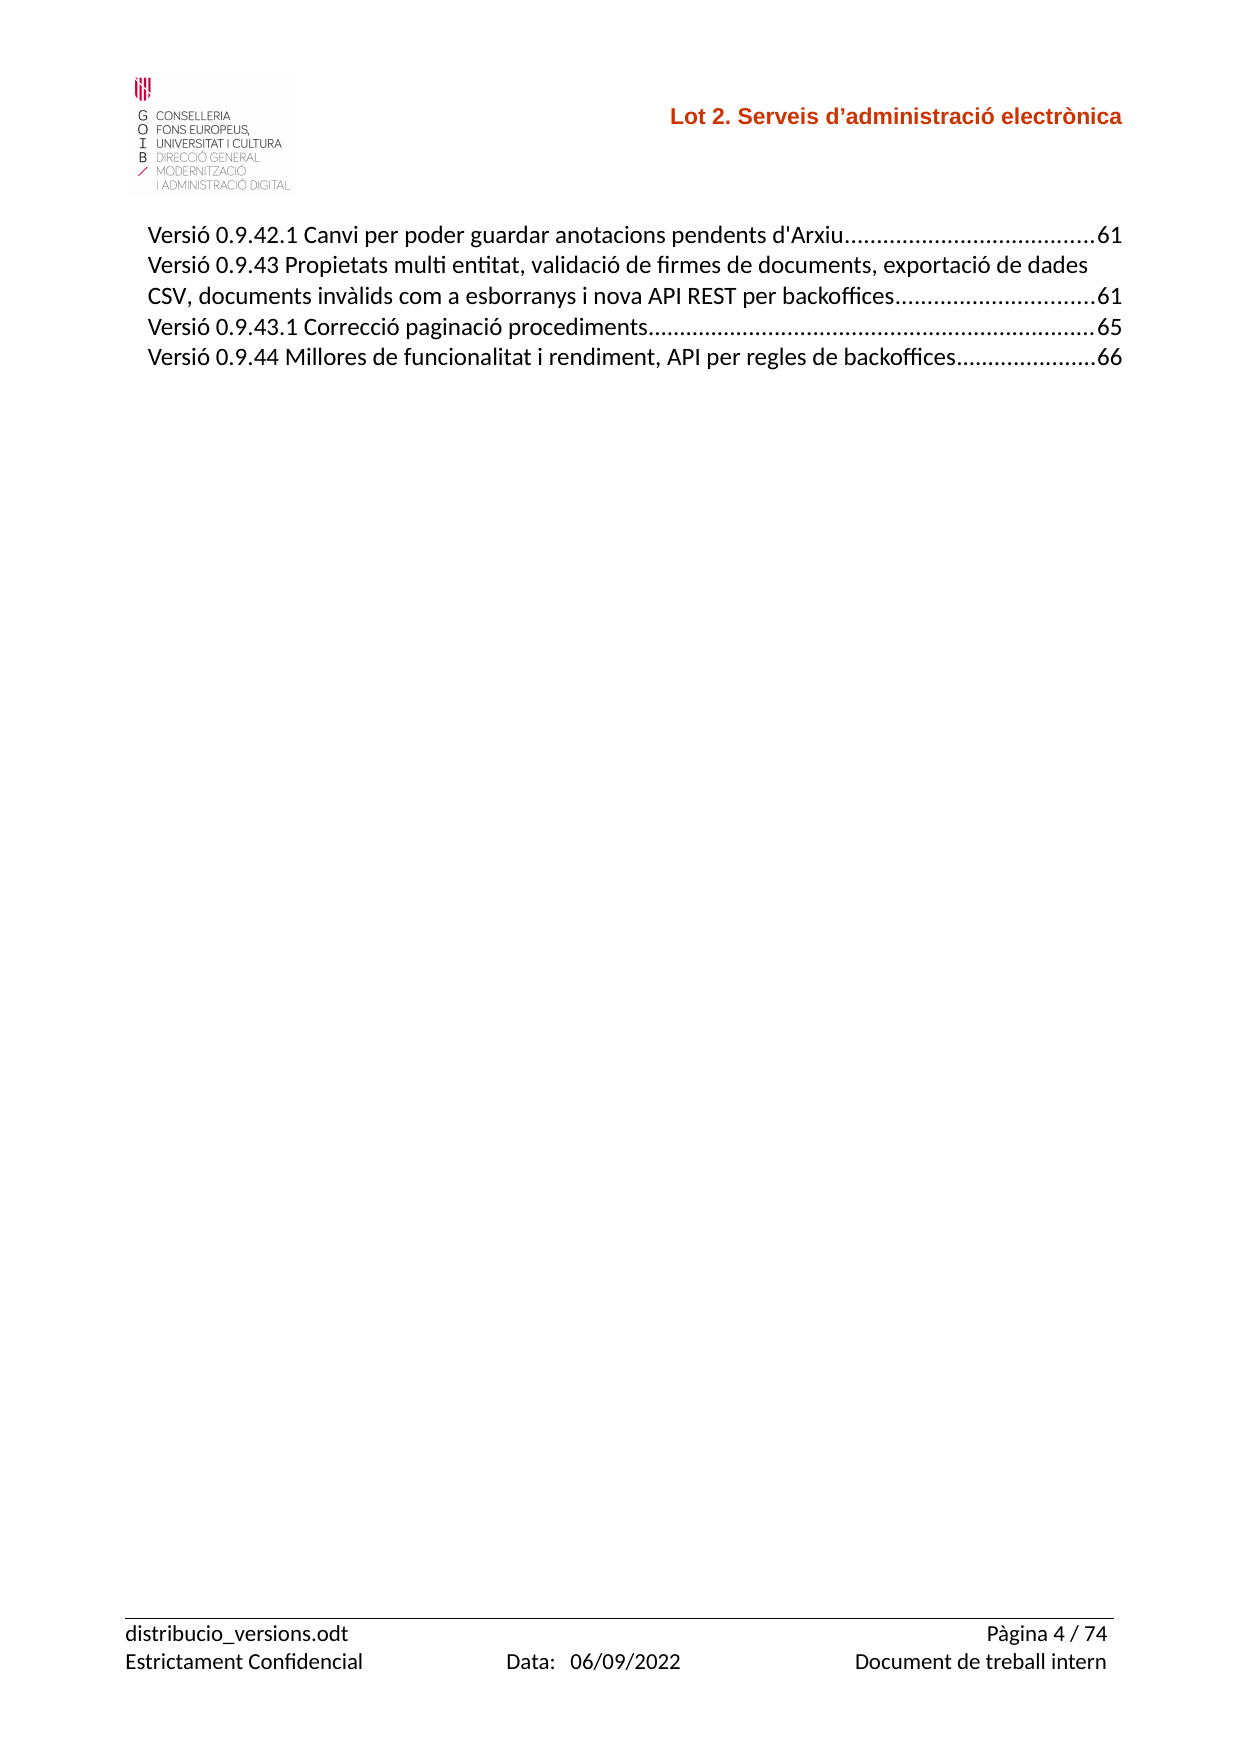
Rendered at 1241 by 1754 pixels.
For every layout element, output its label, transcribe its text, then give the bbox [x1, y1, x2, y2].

text Versió 0.9.43 Propietats multi entitat, validació de firmes de documents, exportació de dades CSV, documents invàlids com a esborranys i nova API REST per backoffices 61 [148, 250, 1122, 311]
text Versió 0.9.42.1 Canvi per poder guardar anotacions pendents d'Arxiu 61 [148, 219, 1122, 250]
text Versió 0.9.44 Millores de funcionalitat i rendiment, API per regles de backoffices 66 [148, 341, 1122, 372]
picture [126, 70, 299, 197]
text Versió 0.9.43.1 Correcció paginació procediments 65 [148, 311, 1122, 341]
